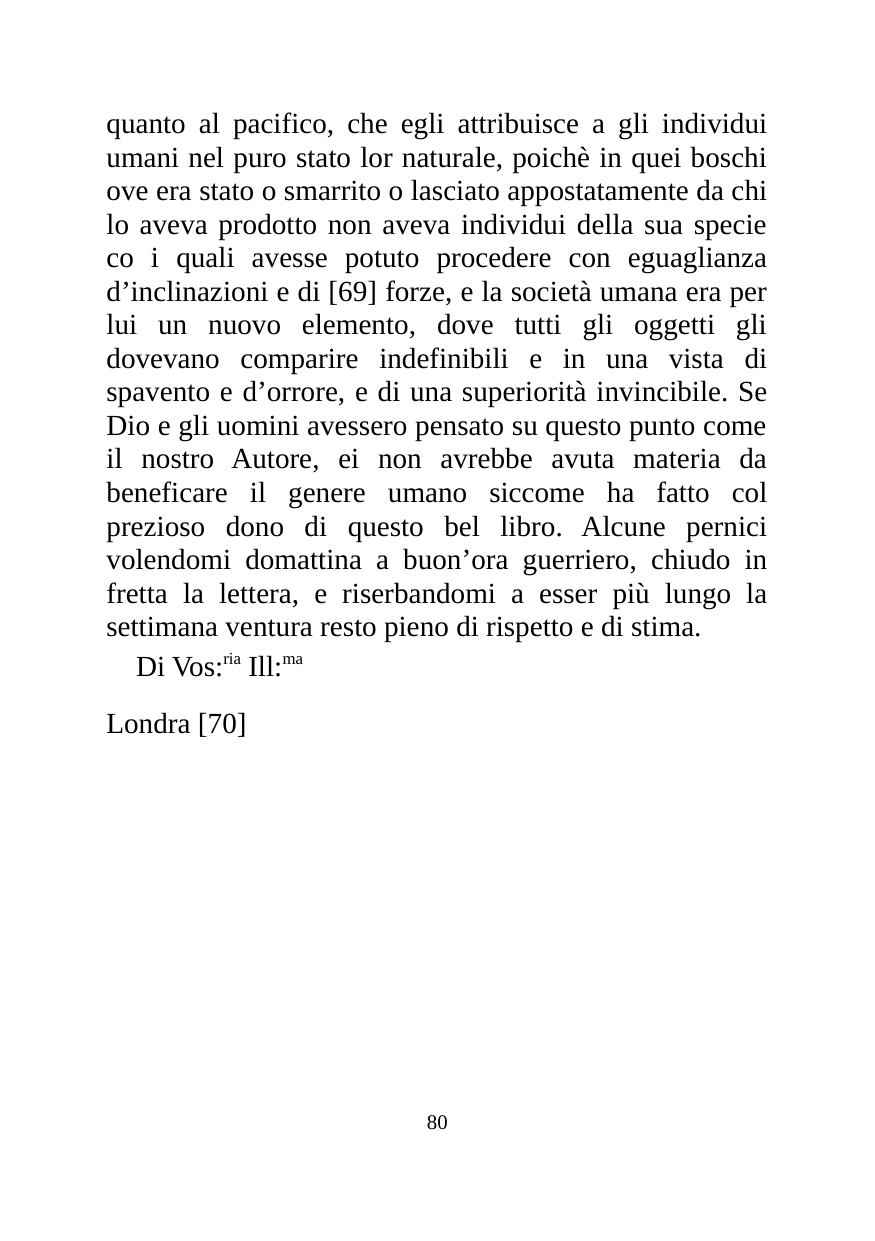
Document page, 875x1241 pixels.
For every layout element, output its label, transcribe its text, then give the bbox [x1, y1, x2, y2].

text Londra [70] [106, 706, 768, 739]
text Di Vos:ria Ill:ma [106, 649, 768, 682]
text quanto al pacifico, che egli attribuisce a gli individui umani nel puro stato lor naturale, poichè in quei boschi ove era stato o smarrito o lasciato appostatamente da chi lo aveva prodotto non aveva individui della sua specie co i quali avesse potuto procedere con eguaglianza d’inclinazioni e di [69] forze, e la società umana era per lui un nuovo elemento, dove tutti gli oggetti gli dovevano comparire indefinibili e in una vista di spavento e d’orrore, e di una superiorità invincibile. Se Dio e gli uomini avessero pensato su questo punto come il nostro Autore, ei non avrebbe avuta materia da beneficare il genere umano siccome ha fatto col prezioso dono di questo bel libro. Alcune pernici volendomi domattina a buon’ora guerriero, chiudo in fretta la lettera, e riserbandomi a esser più lungo la settimana ventura resto pieno di rispetto e di stima. [106, 106, 768, 643]
